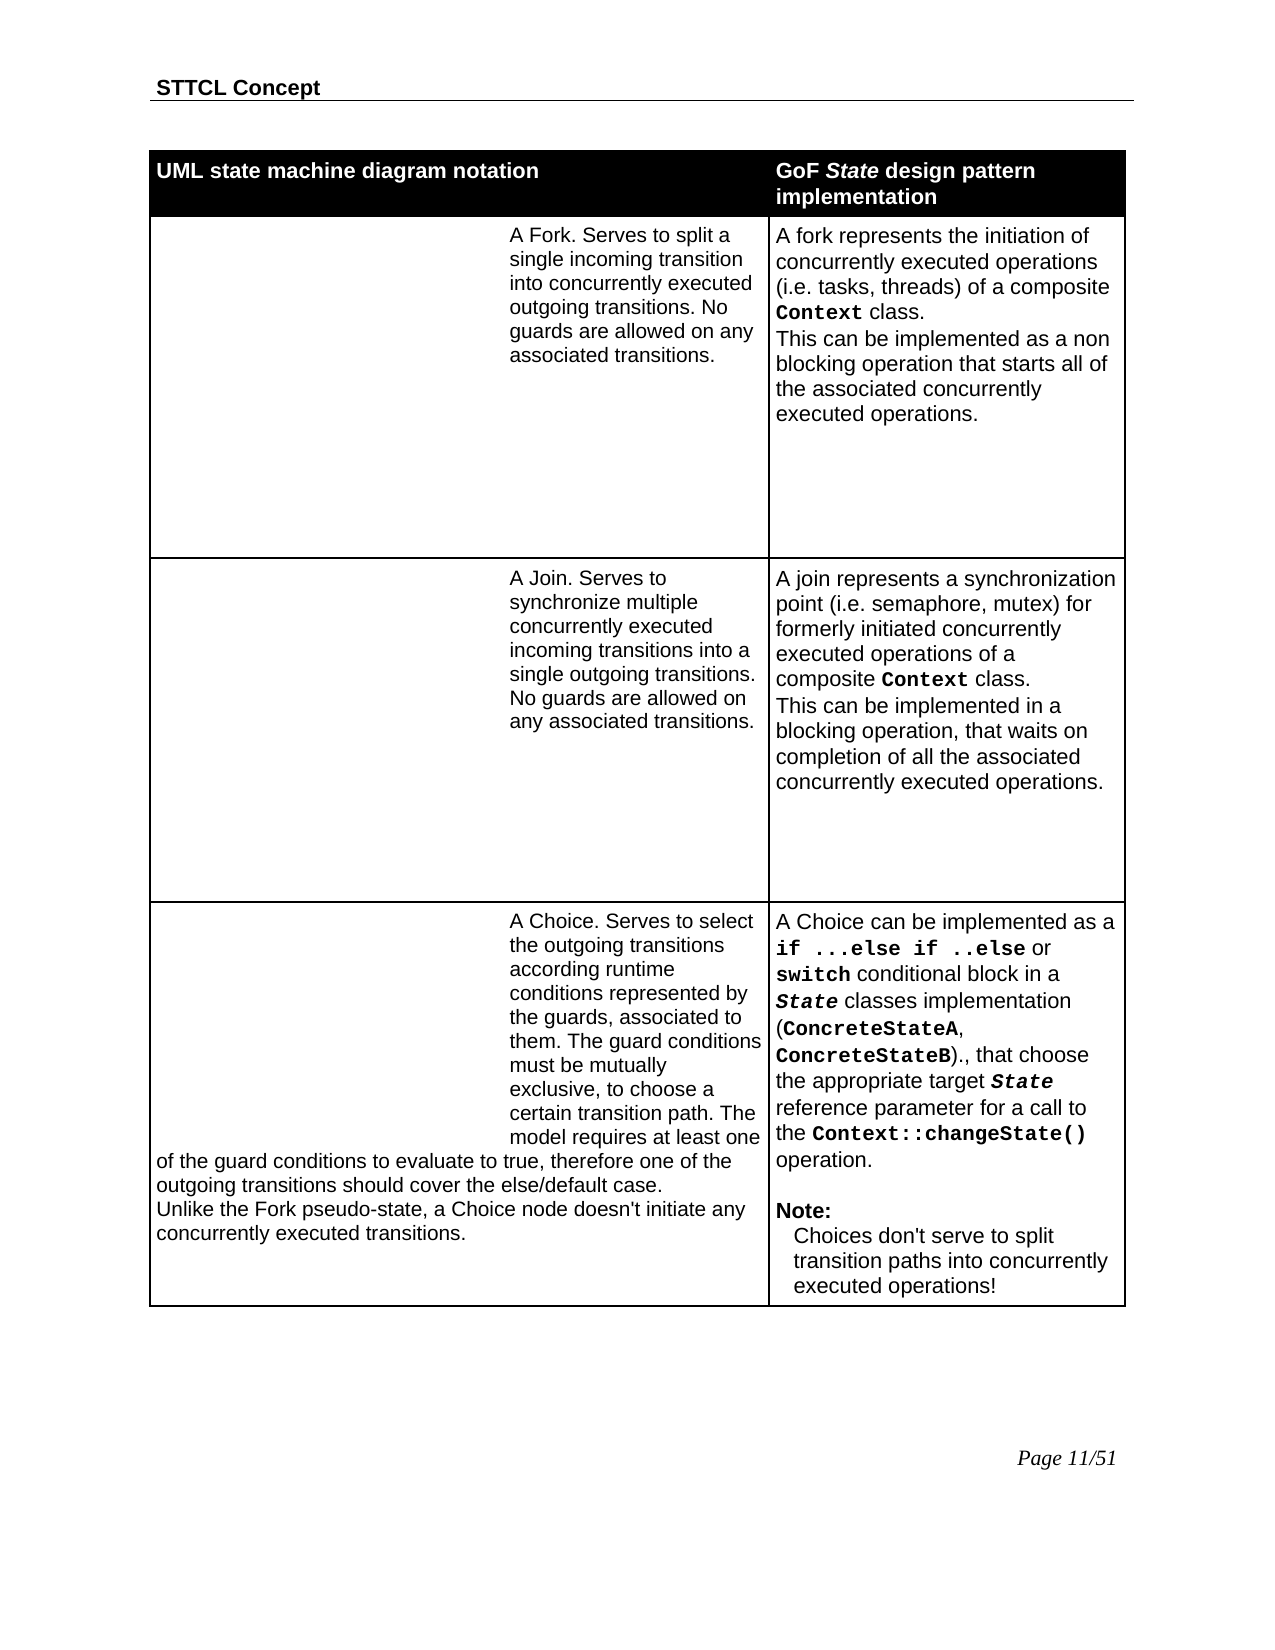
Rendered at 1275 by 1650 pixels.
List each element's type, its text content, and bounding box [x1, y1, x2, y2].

table_cell A join represents a synchronization point (i.e. semaphore, mutex) for formerly initiated concurrently executed operations of a composite Context class. This can be implemented in a blocking operation, that waits on completion of all the associated concurrently executed operations. [770, 559, 1124, 901]
table_cell A Fork. Serves to split a single incoming transition into concurrently executed outgoing transitions. No guards are allowed on any associated transitions. [151, 217, 768, 557]
table_cell A Choice. Serves to select the outgoing transitions according runtime conditions represented by the guards, associated to them. The guard conditions must be mutually exclusive, to choose a certain transition path. The model requires at least one of the guard conditions to evaluate to true, therefore one of the outgoing transitions should cover the else/default case. Unlike the Fork pseudo-state, a Choice node doesn't initiate any concurrently executed transitions. [151, 903, 768, 1304]
table_header GoF State design pattern implementation [770, 152, 1124, 215]
table_cell A fork represents the initiation of concurrently executed operations (i.e. tasks, threads) of a composite Context class. This can be implemented as a non blocking operation that starts all of the associated concurrently executed operations. [770, 217, 1124, 557]
table_cell A Join. Serves to synchronize multiple concurrently executed incoming transitions into a single outgoing transitions. No guards are allowed on any associated transitions. [151, 559, 768, 901]
table_header UML state machine diagram notation [151, 152, 768, 215]
table_cell A Choice can be implemented as a if ...else if ..else or switch conditional block in a State classes implementation (ConcreteStateA, ConcreteStateB)., that choose the appropriate target State reference parameter for a call to the Context::changeState() operation. Note: Choices don't serve to split transition paths into concurrently executed operations! [770, 903, 1124, 1304]
